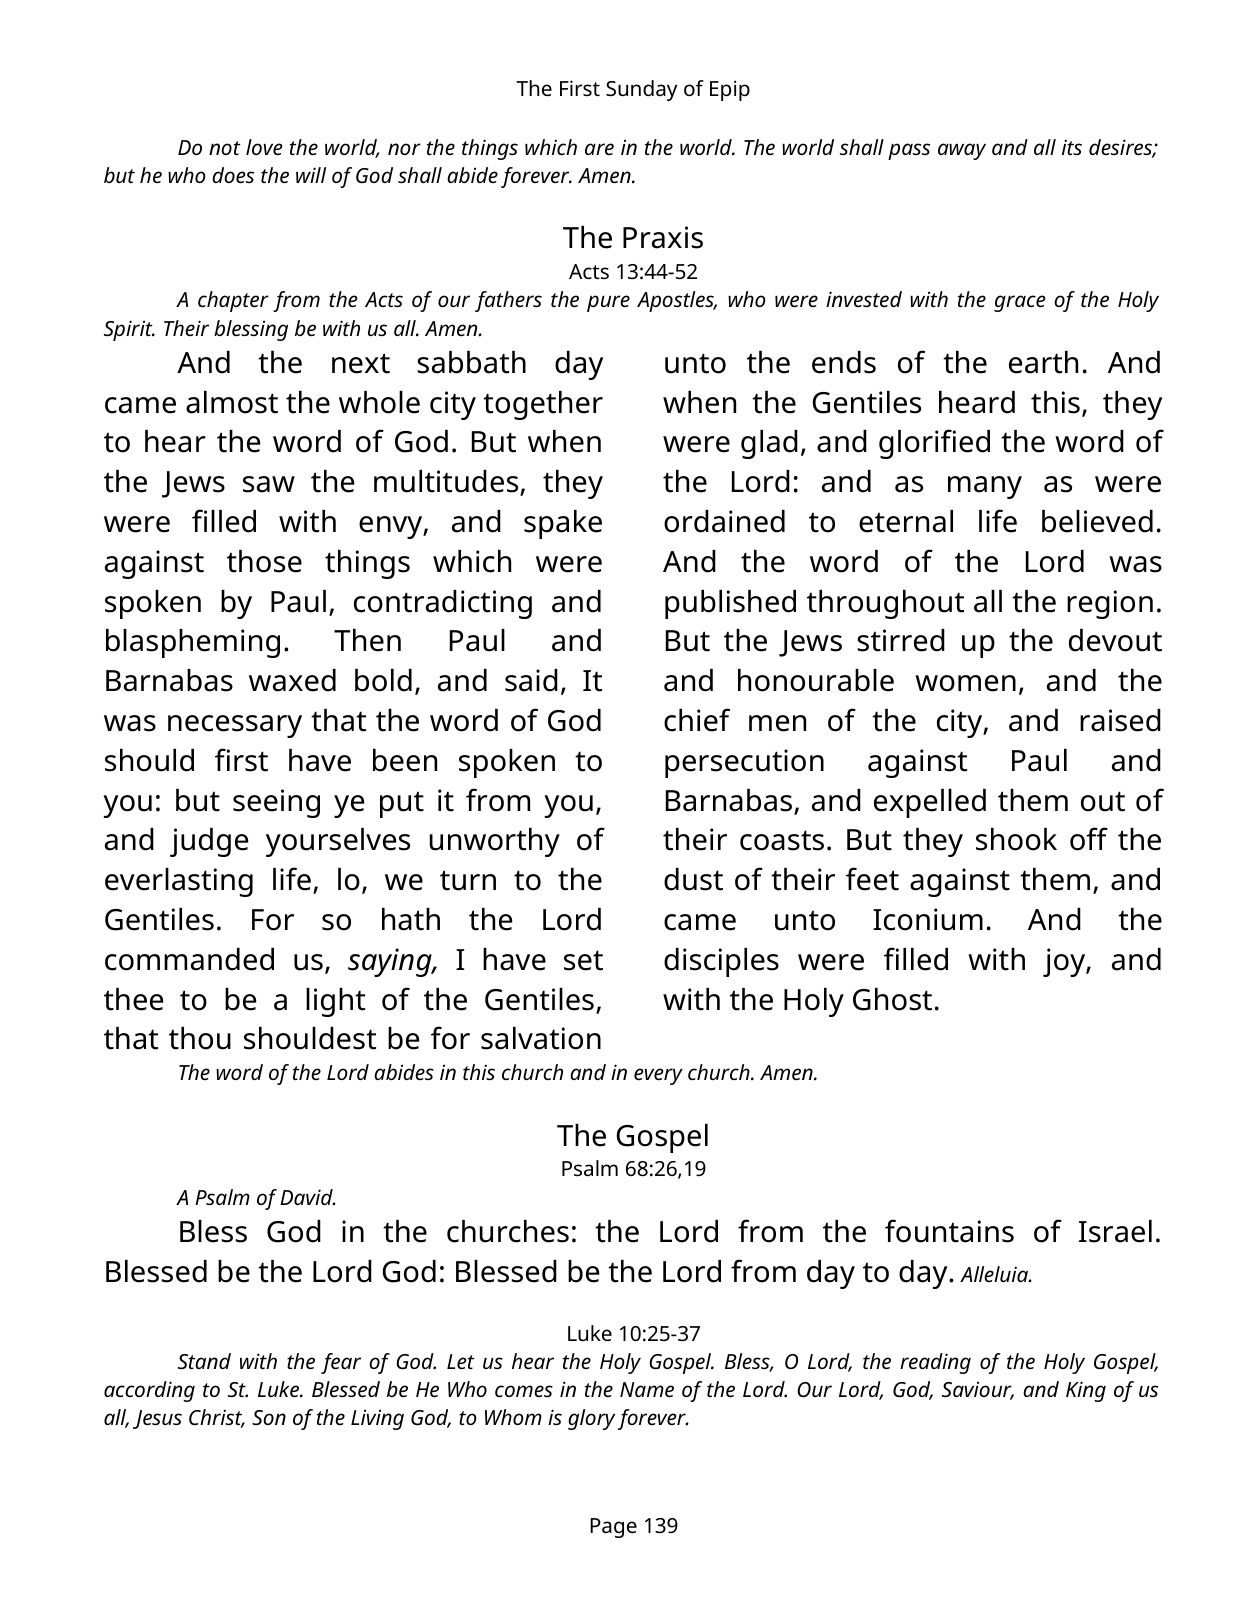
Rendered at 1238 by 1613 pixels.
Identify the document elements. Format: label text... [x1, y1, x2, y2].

text Bless God in the churches: the Lord from the fountains of Israel. Blessed be the Lord God: Blessed be the Lord from day to day. Alleluia. [103, 1211, 1163, 1291]
text A chapter from the Acts of our fathers the pure Apostles, who were invested with the grace of the Holy Spirit. Their blessing be with us all. Amen. [103, 286, 1163, 342]
text Stand with the fear of God. Let us hear the Holy Gospel. Bless, O Lord, the reading of the Holy Gospel, according to St. Luke. Blessed be He Who comes in the Name of the Lord. Our Lord, God, Saviour, and King of us all, Jesus Christ, Son of the Living God, to Whom is glory forever. [103, 1347, 1163, 1432]
text And the next sabbath day came almost the whole city together to hear the word of God. But when the Jews saw the multitudes, they were filled with envy, and spake against those things which were spoken by Paul, contradicting and blaspheming. Then Paul and Barnabas waxed bold, and said, It was necessary that the word of God should first have been spoken to you: but seeing ye put it from you, and judge yourselves unworthy of everlasting life, lo, we turn to the Gentiles. For so hath the Lord commanded us, saying, I have set thee to be a light of the Gentiles, that thou shouldest be for salvation [103, 342, 604, 1058]
text Luke 10:25-37 [103, 1319, 1163, 1347]
text unto the ends of the earth. And when the Gentiles heard this, they were glad, and glorified the word of the Lord: and as many as were ordained to eternal life believed. And the word of the Lord was published throughout all the region. But the Jews stirred up the devout and honourable women, and the chief men of the city, and raised persecution against Paul and Barnabas, and expelled them out of their coasts. But they shook off the dust of their feet against them, and came unto Iconium. And the disciples were filled with joy, and with the Holy Ghost. [663, 342, 1163, 1018]
text A Psalm of David. [103, 1183, 1163, 1211]
text The Gospel [103, 1115, 1163, 1154]
text The Praxis [103, 218, 1163, 257]
text Psalm 68:26,19 [103, 1154, 1163, 1183]
text The word of the Lord abides in this church and in every church. Amen. [103, 1058, 1163, 1087]
text The First Sunday of Epip [102, 74, 1165, 102]
text Do not love the world, nor the things which are in the world. The world shall pass away and all its desires; but he who does the will of God shall abide forever. Amen. [103, 133, 1163, 189]
text Acts 13:44-52 [103, 257, 1163, 286]
